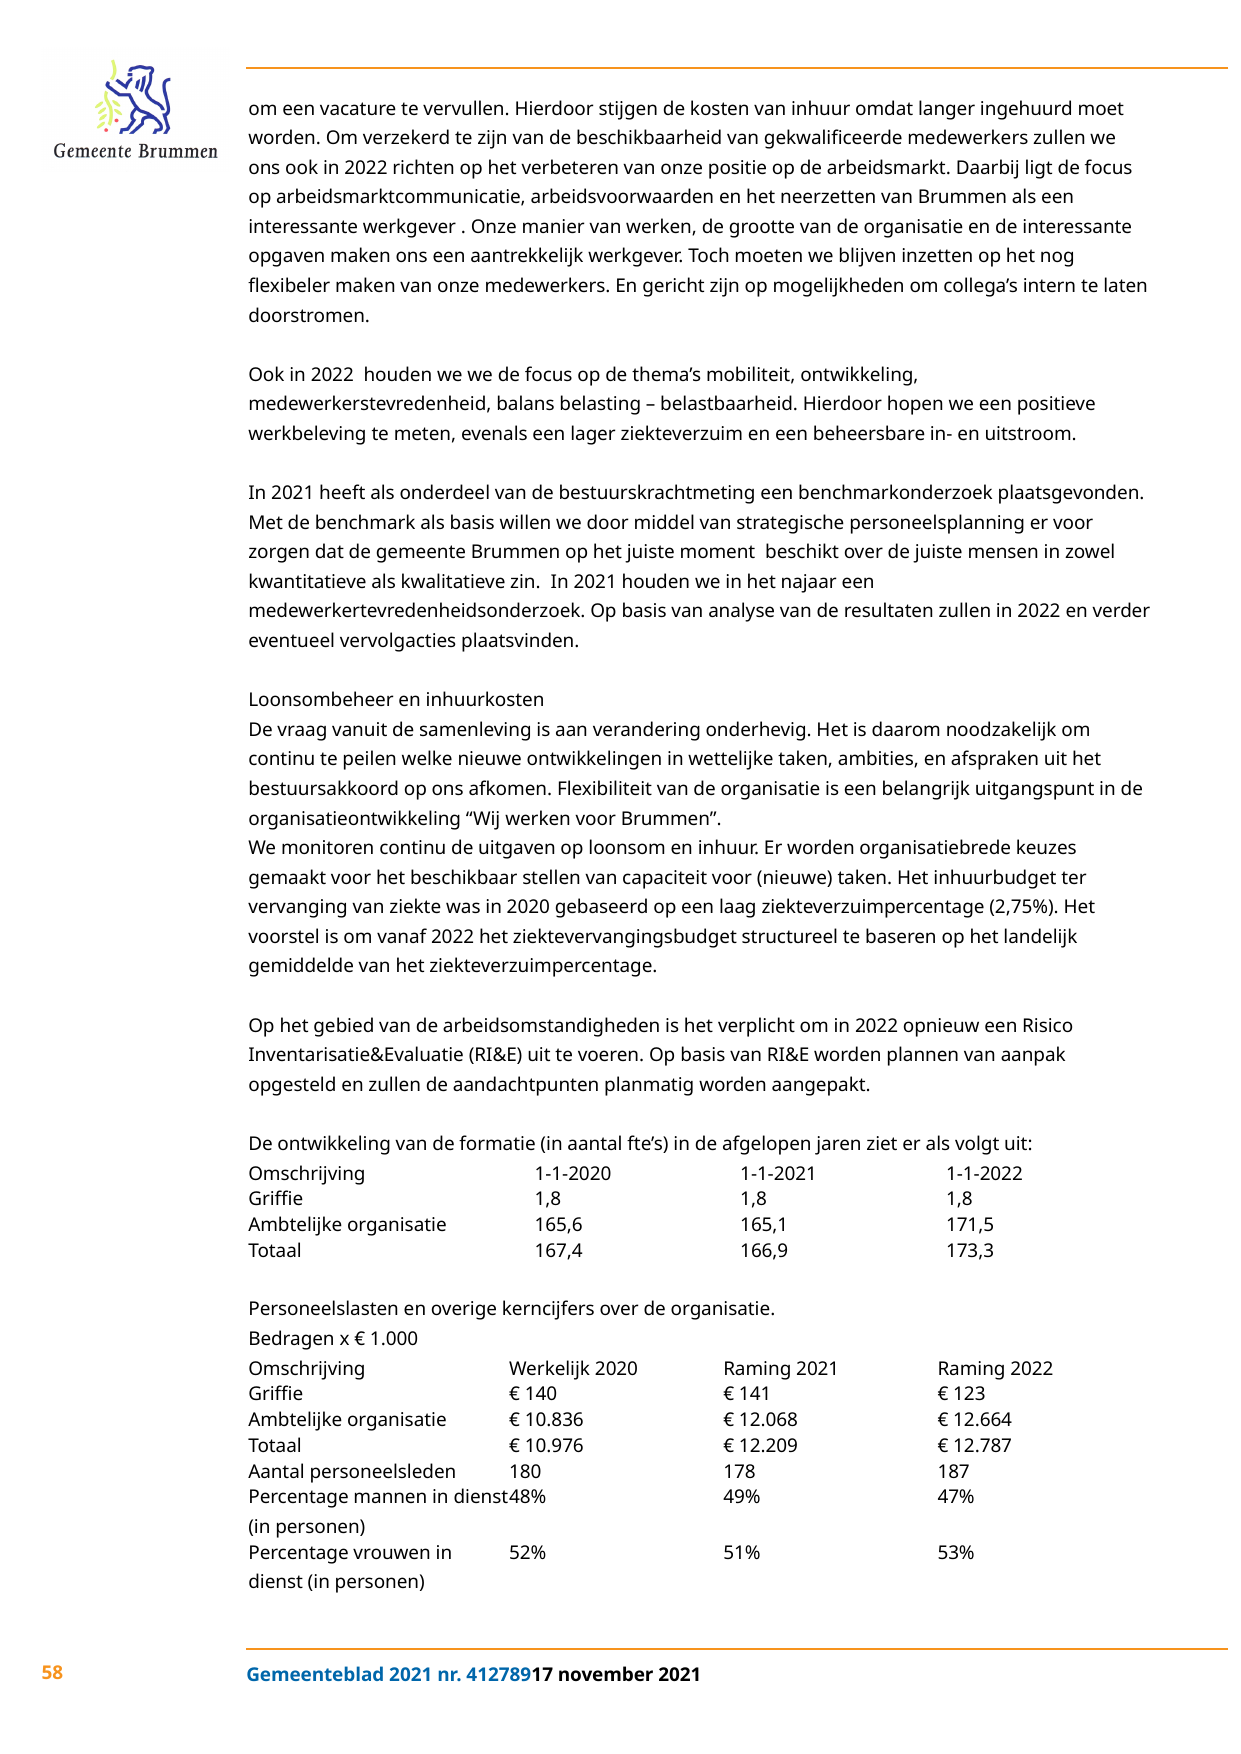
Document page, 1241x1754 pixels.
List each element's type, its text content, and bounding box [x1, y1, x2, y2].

text Op het gebied van de arbeidsomstandigheden is het verplicht om in 2022 opnieuw een Risico Inventarisatie&Evaluatie (RI&E) uit te voeren. Op basis van RI&E worden plannen van aanpak opgesteld en zullen de aandachtpunten planmatig worden aangepakt. [248, 1012, 1152, 1097]
table_cell 180 [509, 1458, 723, 1483]
table_header Omschrijving [248, 1355, 509, 1381]
table_cell 1,8 [740, 1186, 946, 1211]
table_cell € 10.976 [509, 1432, 723, 1458]
table_cell 51% [723, 1539, 937, 1594]
picture [41, 47, 231, 172]
table_cell Totaal [248, 1237, 534, 1263]
table_cell Ambtelijke organisatie [248, 1406, 509, 1432]
table_header Raming 2021 [723, 1355, 937, 1381]
text om een vacature te vervullen. Hierdoor stijgen de kosten van inhuur omdat langer ingehuurd moet worden. Om verzekerd te zijn van de beschikbaarheid van gekwalificeerde medewerkers zullen we ons ook in 2022 richten op het verbeteren van onze positie op de arbeidsmarkt. Daarbij ligt de focus op arbeidsmarktcommunicatie, arbeidsvoorwaarden en het neerzetten van Brummen als een interessante werkgever . Onze manier van werken, de grootte van de organisatie en de interessante opgaven maken ons een aantrekkelijk werkgever. Toch moeten we blijven inzetten op het nog flexibeler maken van onze medewerkers. En gericht zijn op mogelijkheden om collega’s intern te laten doorstromen. [248, 95, 1152, 328]
table_cell € 12.787 [937, 1432, 1152, 1458]
table_cell Griffie [248, 1186, 534, 1211]
table_cell Ambtelijke organisatie [248, 1211, 534, 1237]
table_cell 49% [723, 1484, 937, 1539]
table_cell Aantal personeelsleden [248, 1458, 509, 1483]
table_cell 171,5 [946, 1211, 1152, 1237]
table_cell 173,3 [946, 1237, 1152, 1263]
table_cell 1,8 [946, 1186, 1152, 1211]
table_cell € 12.068 [723, 1406, 937, 1432]
text We monitoren continu de uitgaven op loonsom en inhuur. Er worden organisatiebrede keuzes gemaakt voor het beschikbaar stellen van capaciteit voor (nieuwe) taken. Het inhuurbudget ter vervanging van ziekte was in 2020 gebaseerd op een laag ziekteverzuimpercentage (2,75%). Het voorstel is om vanaf 2022 het ziektevervangingsbudget structureel te baseren op het landelijk gemiddelde van het ziekteverzuimpercentage. [248, 834, 1152, 978]
table_cell Griffie [248, 1381, 509, 1406]
table_cell 52% [509, 1539, 723, 1594]
text Personeelslasten en overige kerncijfers over de organisatie. [248, 1296, 1152, 1321]
text Bedragen x € 1.000 [248, 1325, 1152, 1351]
table_cell 165,6 [534, 1211, 740, 1237]
table_cell 165,1 [740, 1211, 946, 1237]
table_header Raming 2022 [937, 1355, 1152, 1381]
text Ook in 2022 houden we we de focus op de thema’s mobiliteit, ontwikkeling, medewerkerstevredenheid, balans belasting – belastbaarheid. Hierdoor hopen we een positieve werkbeleving te meten, evenals een lager ziekteverzuim en een beheersbare in- en uitstroom. [248, 361, 1152, 446]
text Loonsombeheer en inhuurkosten [248, 686, 1152, 712]
table_cell 187 [937, 1458, 1152, 1483]
table_header 1-1-2020 [534, 1160, 740, 1186]
table_cell € 123 [937, 1381, 1152, 1406]
table_cell Totaal [248, 1432, 509, 1458]
table_cell 167,4 [534, 1237, 740, 1263]
table_header Werkelijk 2020 [509, 1355, 723, 1381]
table_cell € 141 [723, 1381, 937, 1406]
text De ontwikkeling van de formatie (in aantal fte’s) in de afgelopen jaren ziet er als volgt uit: [248, 1130, 1152, 1156]
table_cell 1,8 [534, 1186, 740, 1211]
table_cell € 140 [509, 1381, 723, 1406]
table_cell Percentage vrouwen in dienst (in personen) [248, 1539, 509, 1594]
text De vraag vanuit de samenleving is aan verandering onderhevig. Het is daarom noodzakelijk om continu te peilen welke nieuwe ontwikkelingen in wettelijke taken, ambities, en afspraken uit het bestuursakkoord op ons afkomen. Flexibiliteit van de organisatie is een belangrijk uitgangspunt in de organisatieontwikkeling “Wij werken voor Brummen”. [248, 716, 1152, 831]
table_cell 178 [723, 1458, 937, 1483]
table_header Omschrijving [248, 1160, 534, 1186]
table_cell 53% [937, 1539, 1152, 1594]
table_cell Percentage mannen in dienst (in personen) [248, 1484, 509, 1539]
table_header 1-1-2022 [946, 1160, 1152, 1186]
table_cell € 12.664 [937, 1406, 1152, 1432]
table_header 1-1-2021 [740, 1160, 946, 1186]
text In 2021 heeft als onderdeel van de bestuurskrachtmeting een benchmarkonderzoek plaatsgevonden. Met de benchmark als basis willen we door middel van strategische personeelsplanning er voor zorgen dat de gemeente Brummen op het juiste moment beschikt over de juiste mensen in zowel kwantitatieve als kwalitatieve zin. In 2021 houden we in het najaar een medewerkertevredenheidsonderzoek. Op basis van analyse van de resultaten zullen in 2022 en verder eventueel vervolgacties plaatsvinden. [248, 479, 1152, 653]
table_cell 48% [509, 1484, 723, 1539]
table_cell € 12.209 [723, 1432, 937, 1458]
table_cell 47% [937, 1484, 1152, 1539]
table_cell 166,9 [740, 1237, 946, 1263]
table_cell € 10.836 [509, 1406, 723, 1432]
